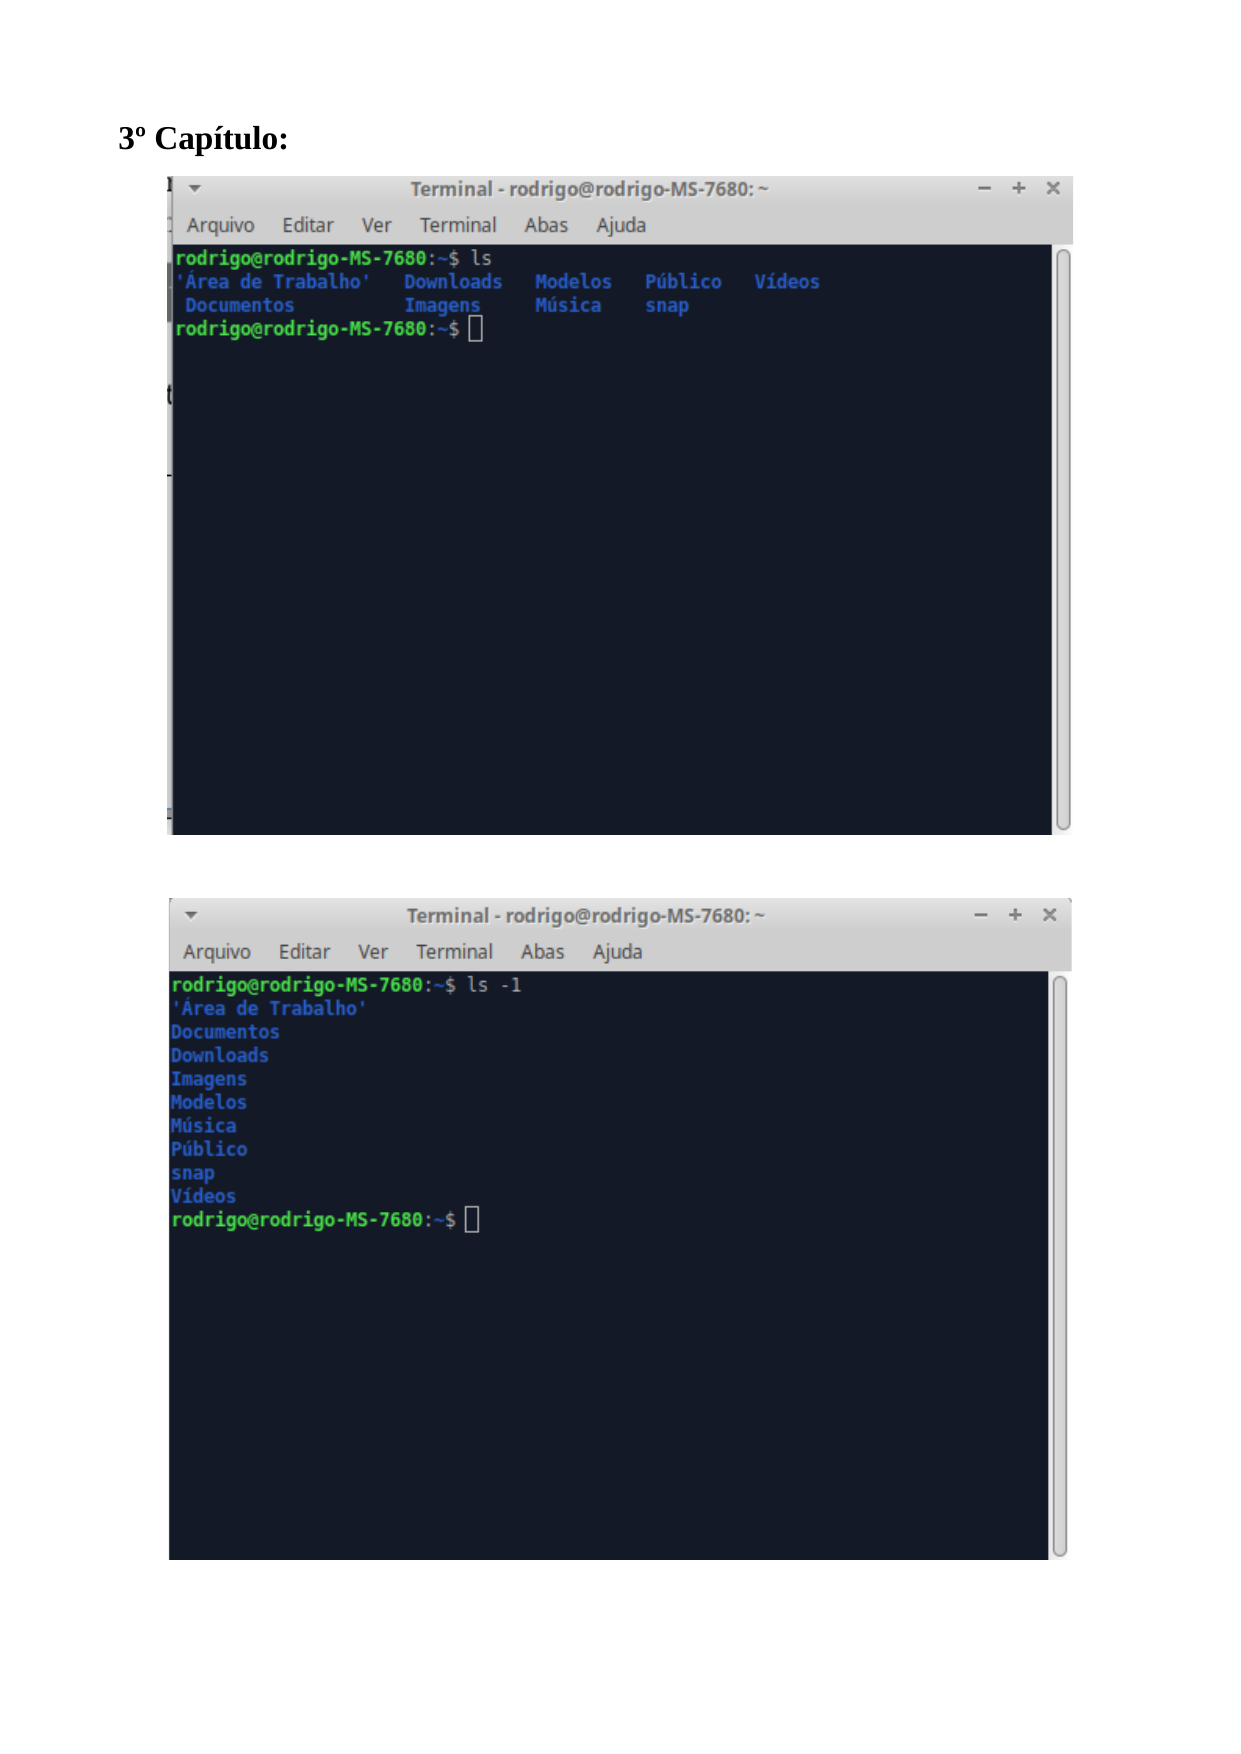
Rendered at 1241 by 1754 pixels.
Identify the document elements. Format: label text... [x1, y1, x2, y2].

picture [168, 898, 1072, 1560]
picture [167, 176, 1074, 835]
text 3º Capítulo: [118, 118, 1122, 156]
